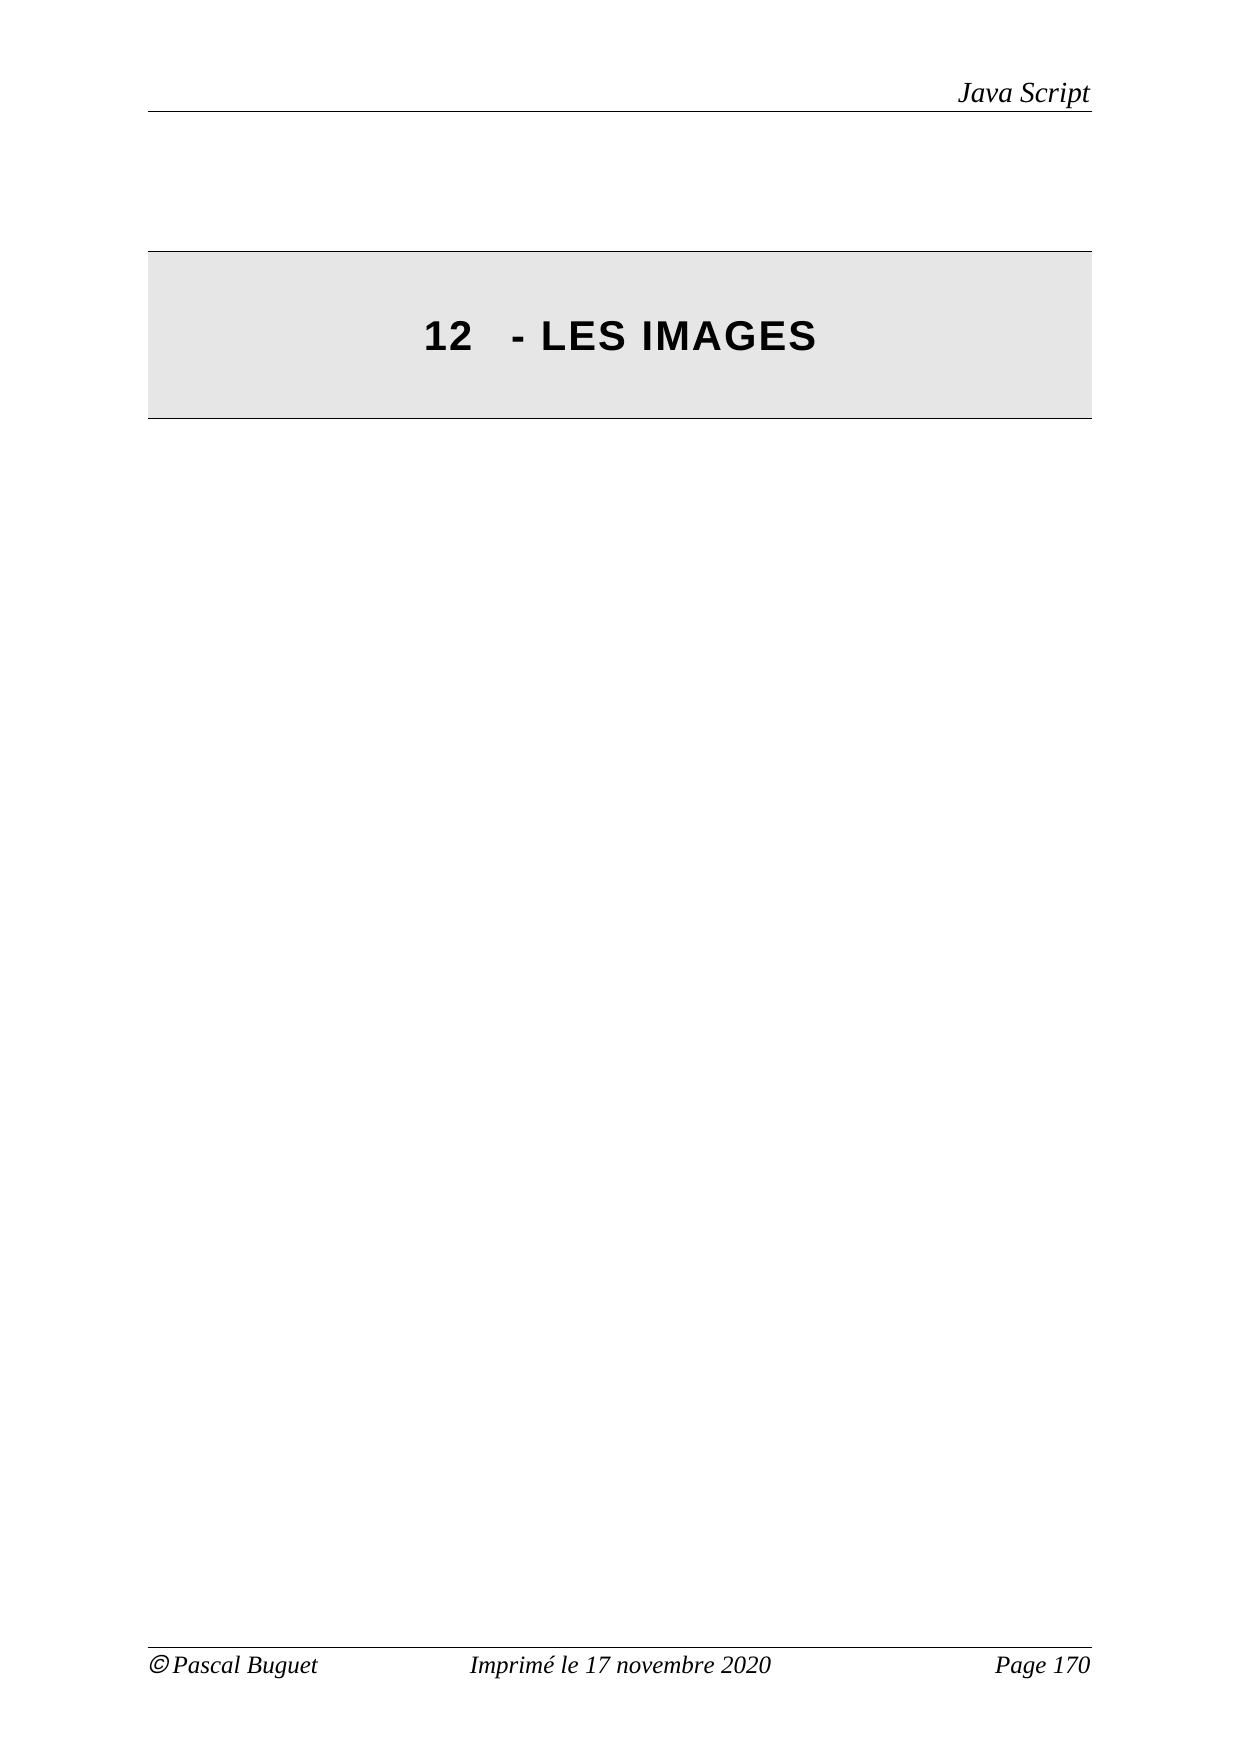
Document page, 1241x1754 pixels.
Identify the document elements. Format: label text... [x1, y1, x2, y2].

subtitle - LES IMAGES [148, 252, 1092, 418]
